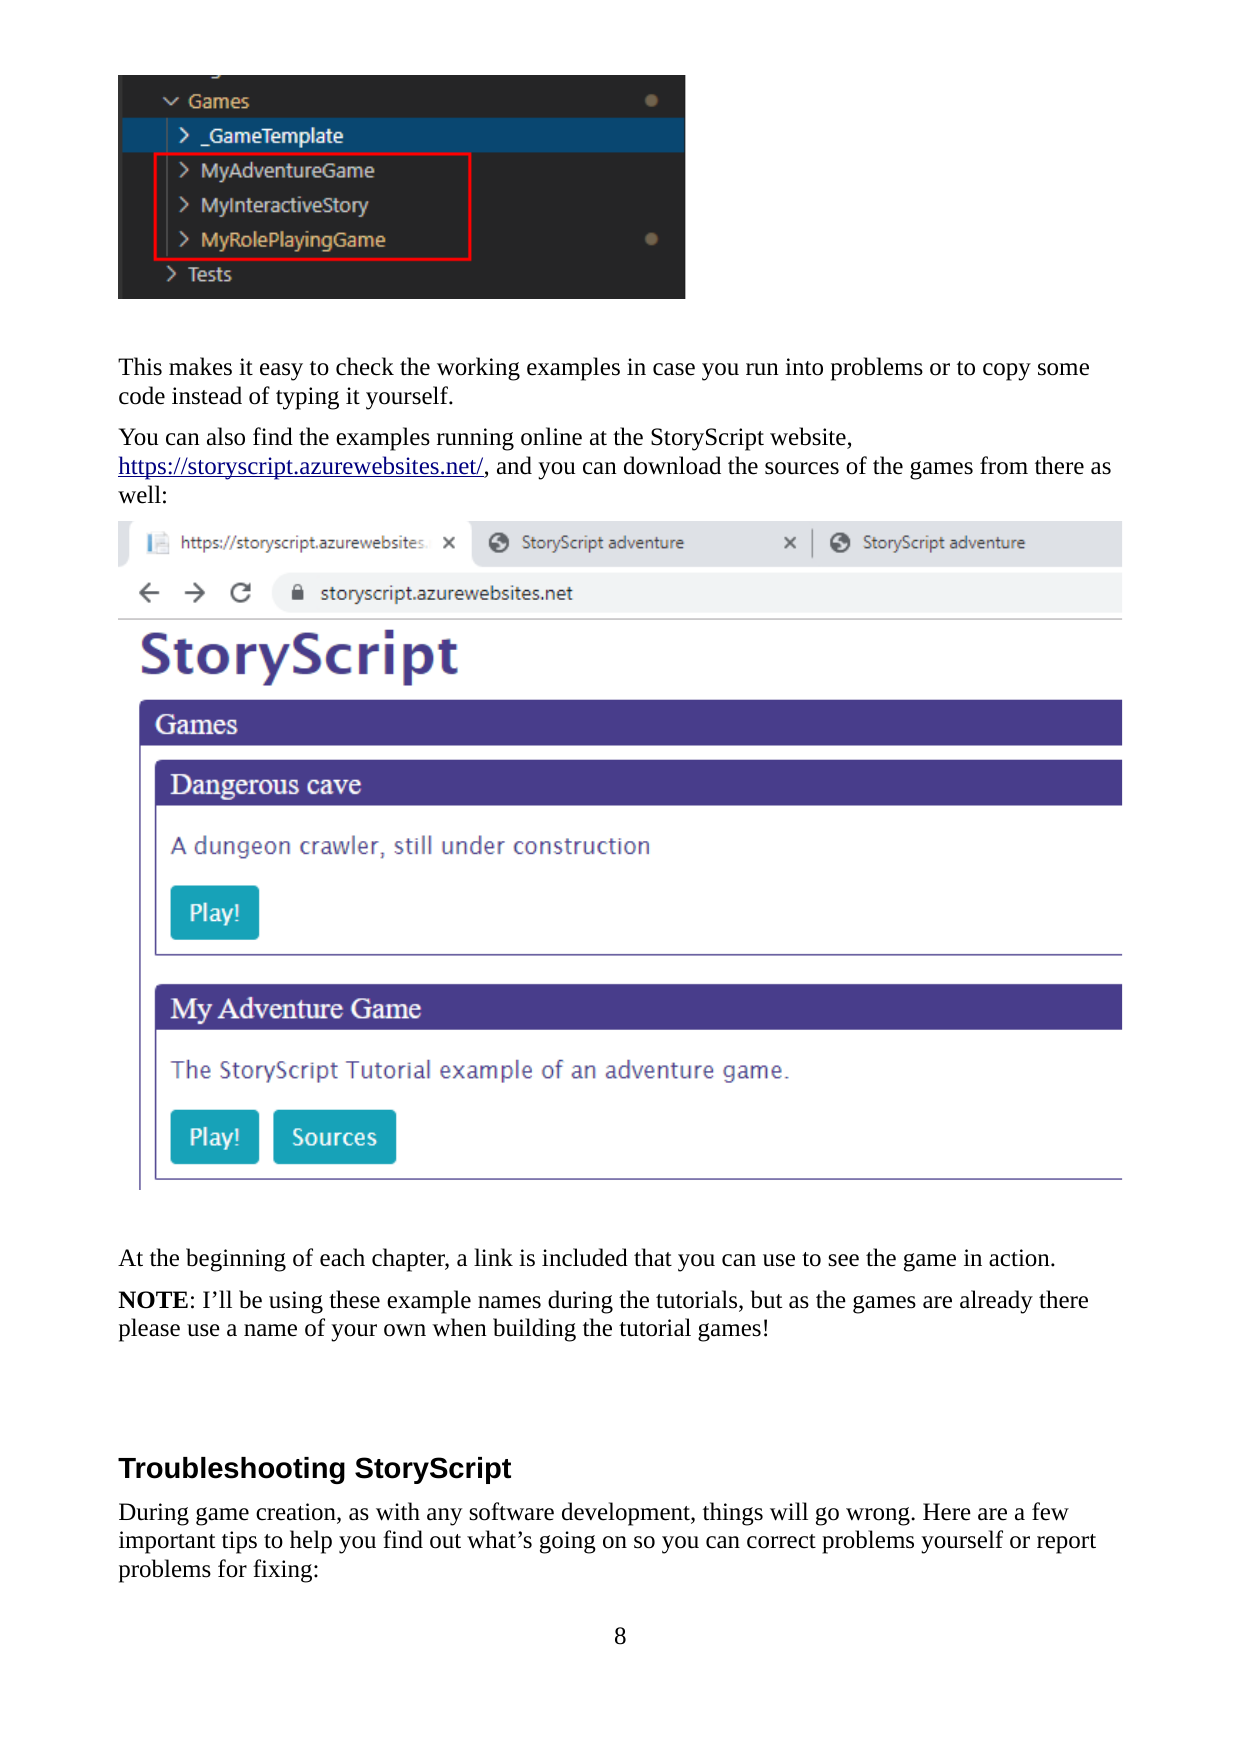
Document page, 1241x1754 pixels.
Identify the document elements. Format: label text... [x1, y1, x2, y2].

text At the beginning of each chapter, a link is included that you can use to see the game in action. [118, 1243, 1122, 1272]
text This makes it easy to check the working examples in case you run into problems or to copy some code instead of typing it yourself. [118, 352, 1122, 410]
text During game creation, as with any software development, things will go wrong. Here are a few important tips to help you find out what’s going on so you can correct problems yourself or report problems for fixing: [118, 1497, 1122, 1583]
text You can also find the examples running online at the StoryScript website, https://storyscript.azurewebsites.net/, and you can download the sources of the games from there as well: [118, 422, 1122, 508]
text NOTE: I’ll be using these example names during the tutorials, but as the games are already there please use a name of your own when building the tutorial games! [118, 1285, 1122, 1342]
subtitle Troubleshooting StoryScript [118, 1451, 1122, 1484]
